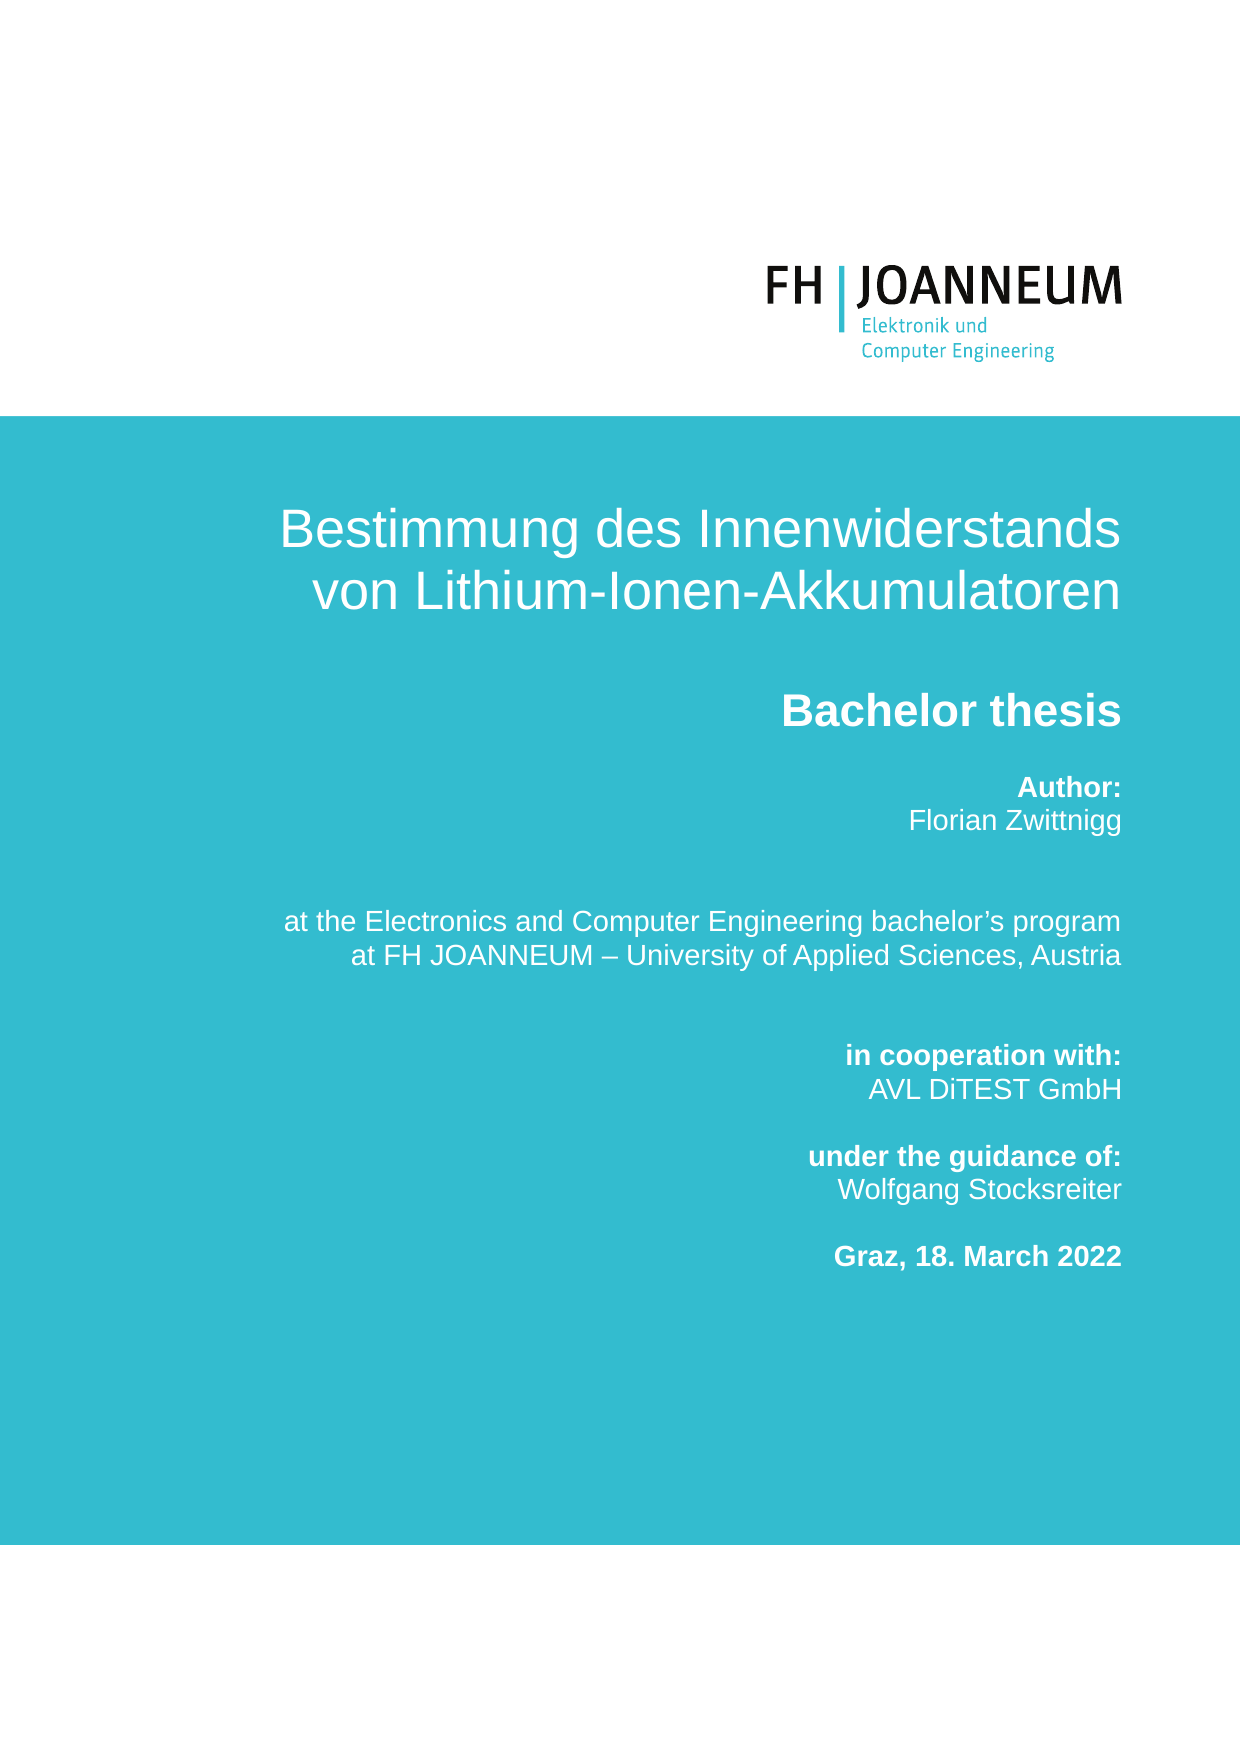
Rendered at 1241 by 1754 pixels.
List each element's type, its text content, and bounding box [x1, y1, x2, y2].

title under the guidance of: [118, 1139, 1122, 1172]
title Wolfgang Stocksreiter [118, 1172, 1122, 1206]
title at the Electronics and Computer Engineering bachelor’s program [118, 904, 1122, 937]
title in cooperation with: [118, 1038, 1122, 1072]
title Bachelor thesis [118, 683, 1122, 736]
title Graz, 18. March 2022 [118, 1239, 1122, 1273]
title von Lithium-Ionen-Akkumulatoren [118, 559, 1122, 621]
title Author: [118, 770, 1122, 803]
title Florian Zwittnigg [118, 803, 1122, 837]
title Bestimmung des Innenwiderstands [118, 497, 1122, 559]
title AVL DiTEST GmbH [118, 1072, 1122, 1105]
title at FH JOANNEUM – University of Applied Sciences, Austria [118, 937, 1122, 971]
